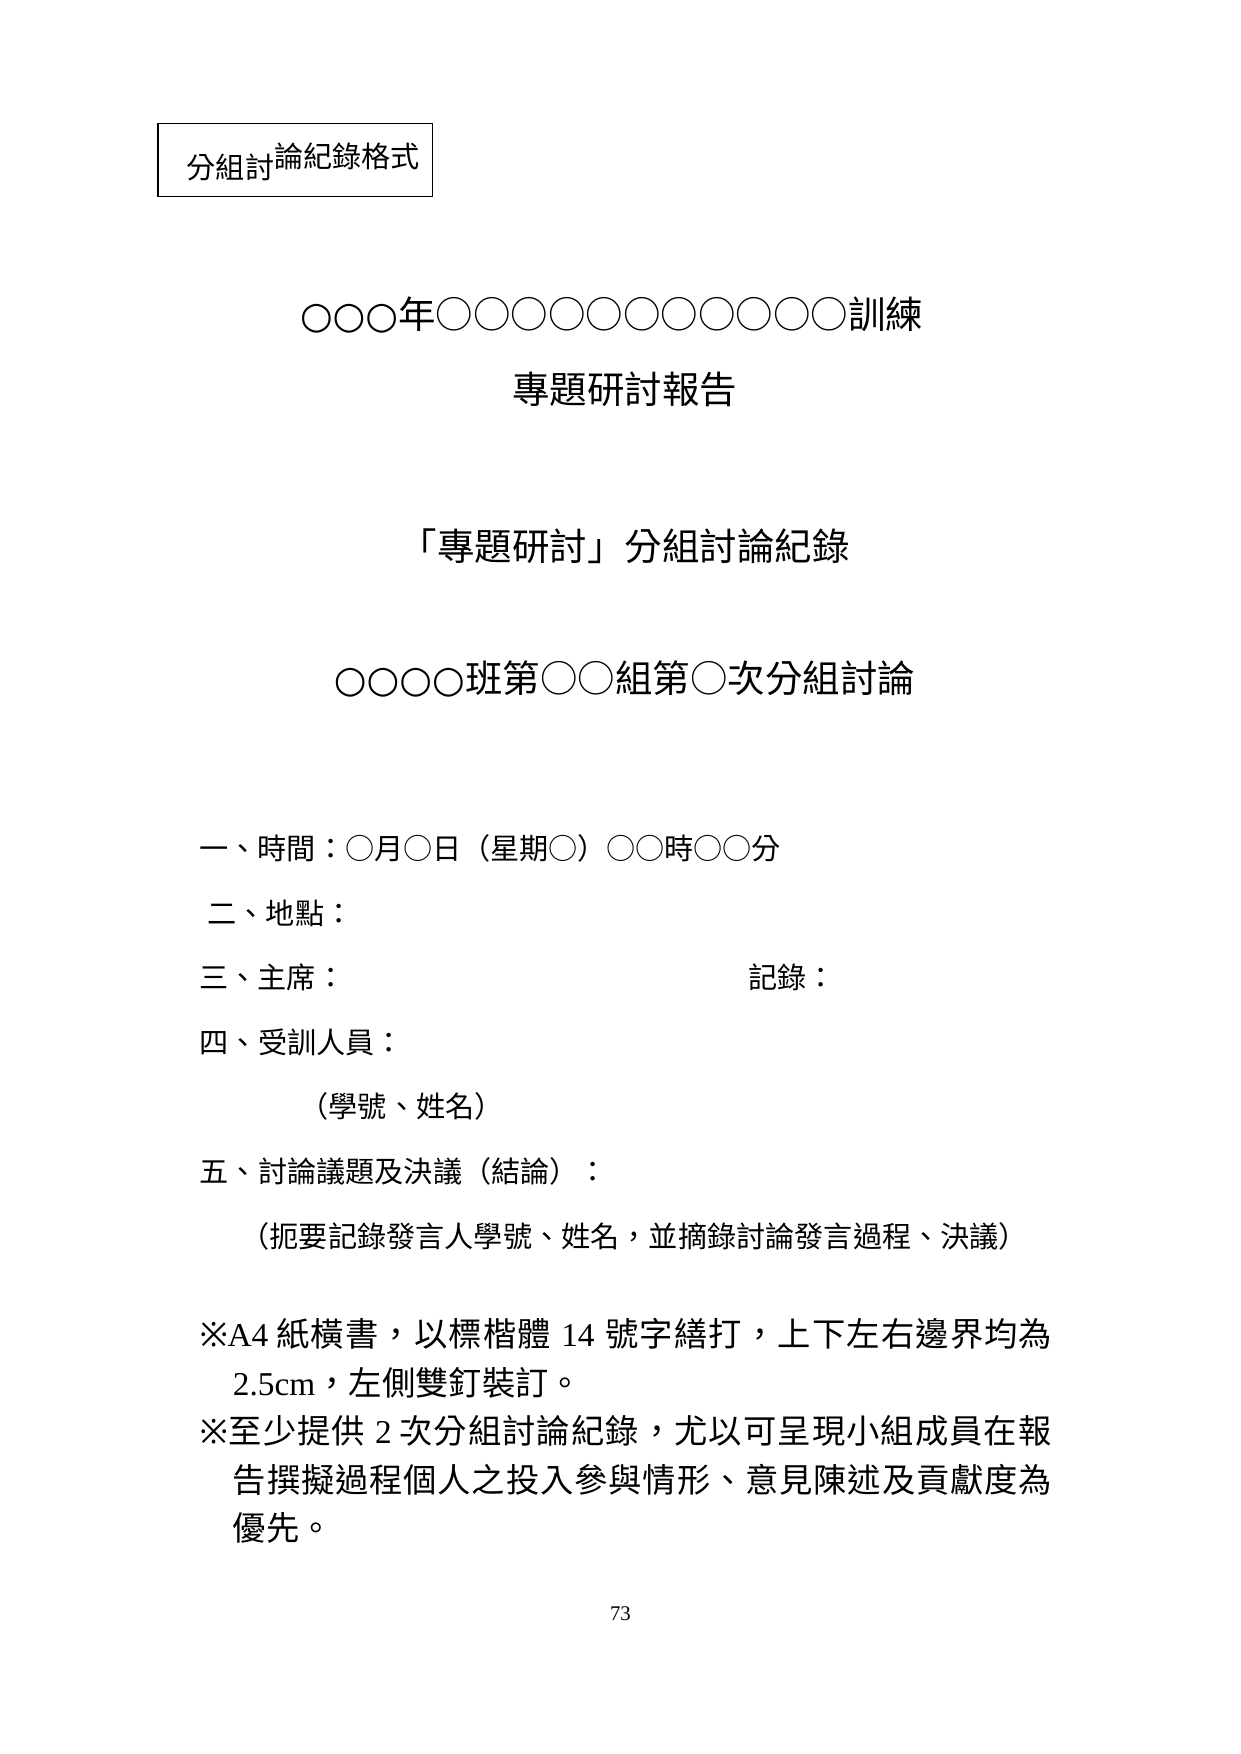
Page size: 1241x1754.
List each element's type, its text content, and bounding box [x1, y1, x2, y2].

text 三、主席： 記錄： [199, 947, 1044, 999]
text 五、討論議題及決議（結論）： [199, 1141, 829, 1193]
text （學號、姓名） [199, 1076, 829, 1128]
text （扼要記錄發言人學號、姓名，並摘錄討論發言過程、決議） [187, 1205, 1088, 1257]
text 四、受訓人員： [199, 1012, 829, 1064]
text 二、地點： [199, 882, 829, 934]
text ○○○年○○○○○○○○○○○訓練 [187, 284, 1044, 339]
text 專題研討報告 [278, 360, 971, 414]
text ※A4紙橫書，以標楷體 14 號字繕打，上下左右邊界均為 2.5cm，左側雙釘裝訂。 [199, 1308, 1053, 1405]
text 「專題研討」分組討論紀錄 [278, 517, 971, 571]
text ※至少提供 2次分組討論紀錄，尤以可呈現小組成員在報告撰擬過程個人之投入參與情形、意見陳述及貢獻度為優先。 [199, 1405, 1053, 1550]
text 一、時間：○月○日（星期○）○○時○○分 [199, 818, 829, 870]
text ○○○○班第○○組第○次分組討論 [278, 649, 971, 703]
